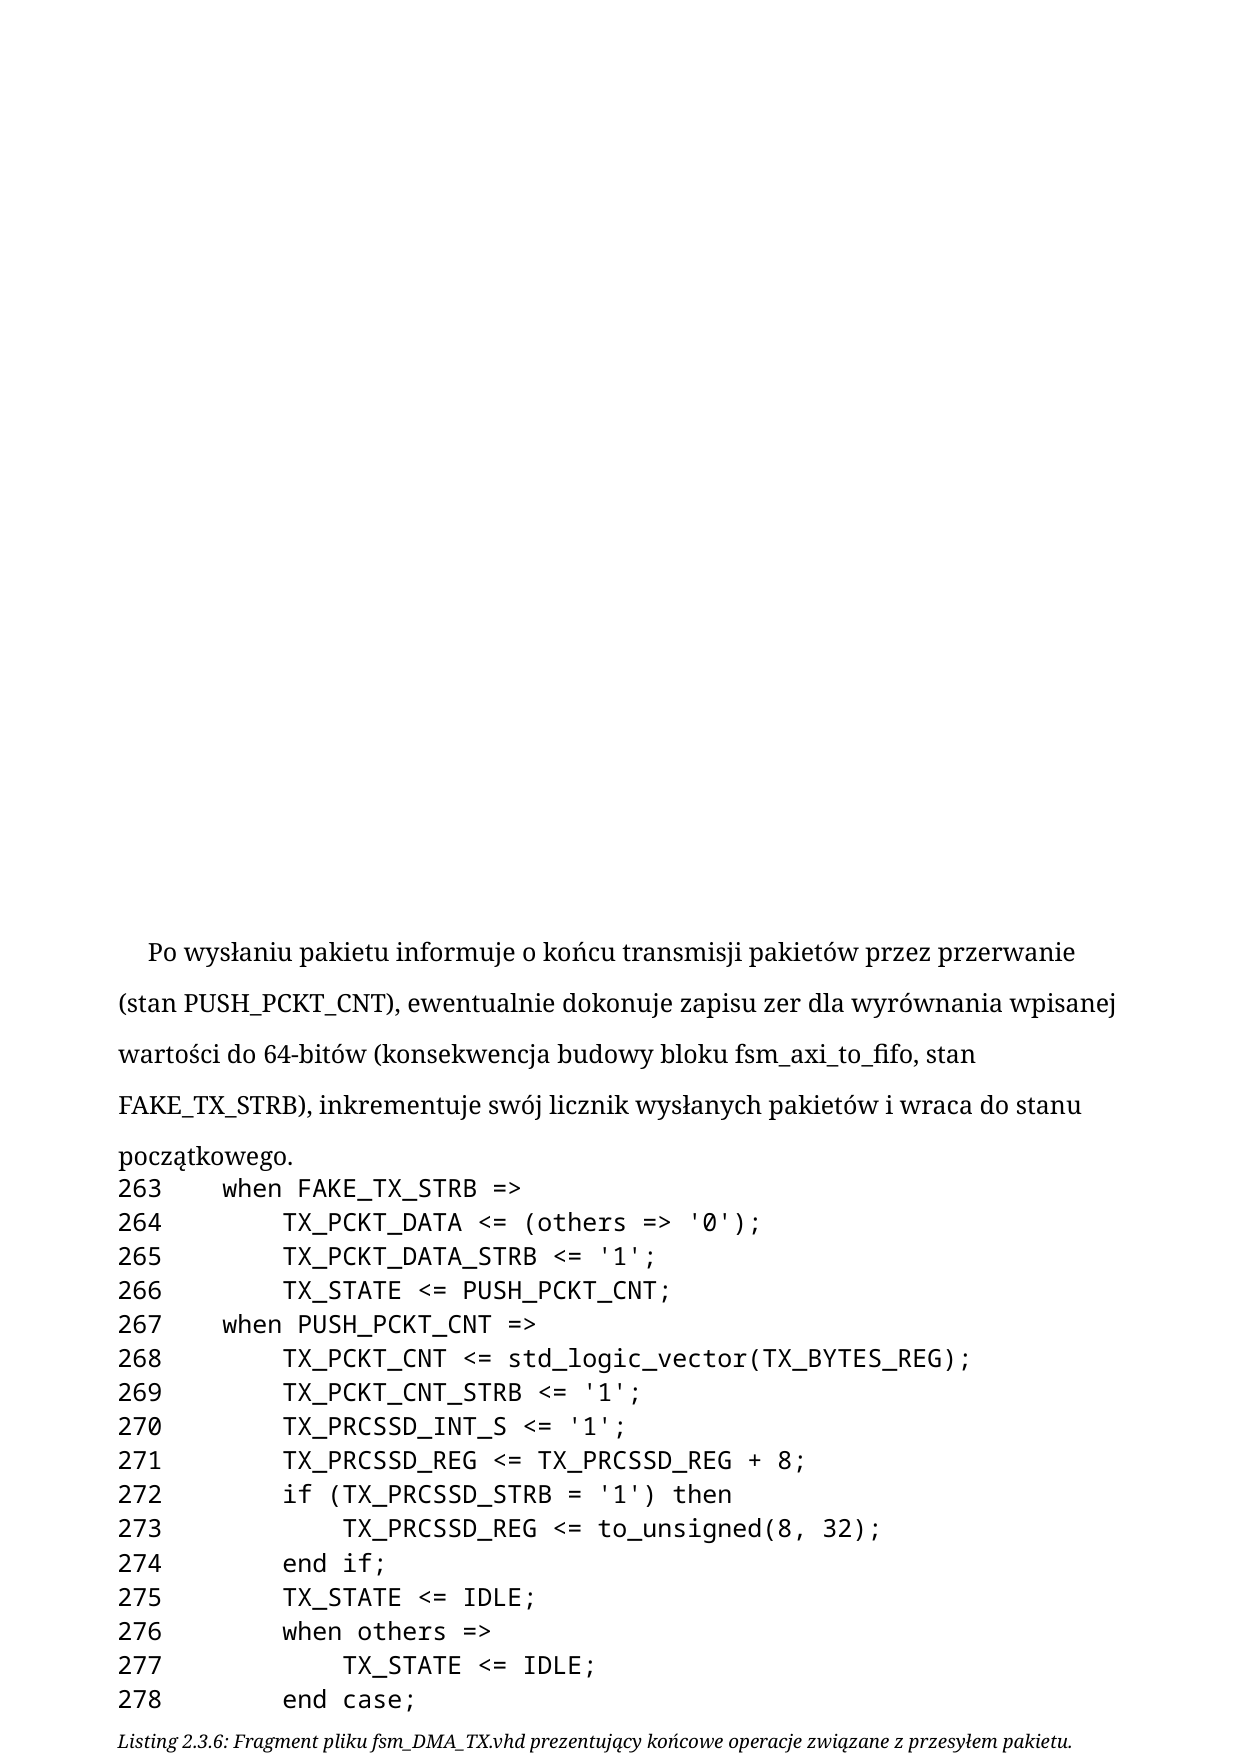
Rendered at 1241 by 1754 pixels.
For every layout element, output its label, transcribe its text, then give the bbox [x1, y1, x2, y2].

text Po wysłaniu pakietu informuje o końcu transmisji pakietów przez przerwanie (stan PUSH_PCKT_CNT), ewentualnie dokonuje zapisu zer dla wyrównania wpisanej wartości do 64-bitów (konsekwencja budowy bloku fsm_axi_to_fifo, stan FAKE_TX_STRB), inkrementuje swój licznik wysłanych pakietów i wraca do stanu początkowego. [118, 935, 1122, 1171]
list Listing 2.3.6: Fragment pliku fsm_DMA_TX.vhd prezentujący końcowe operacje związane z przesyłem pakietu. [117, 1183, 1138, 1754]
